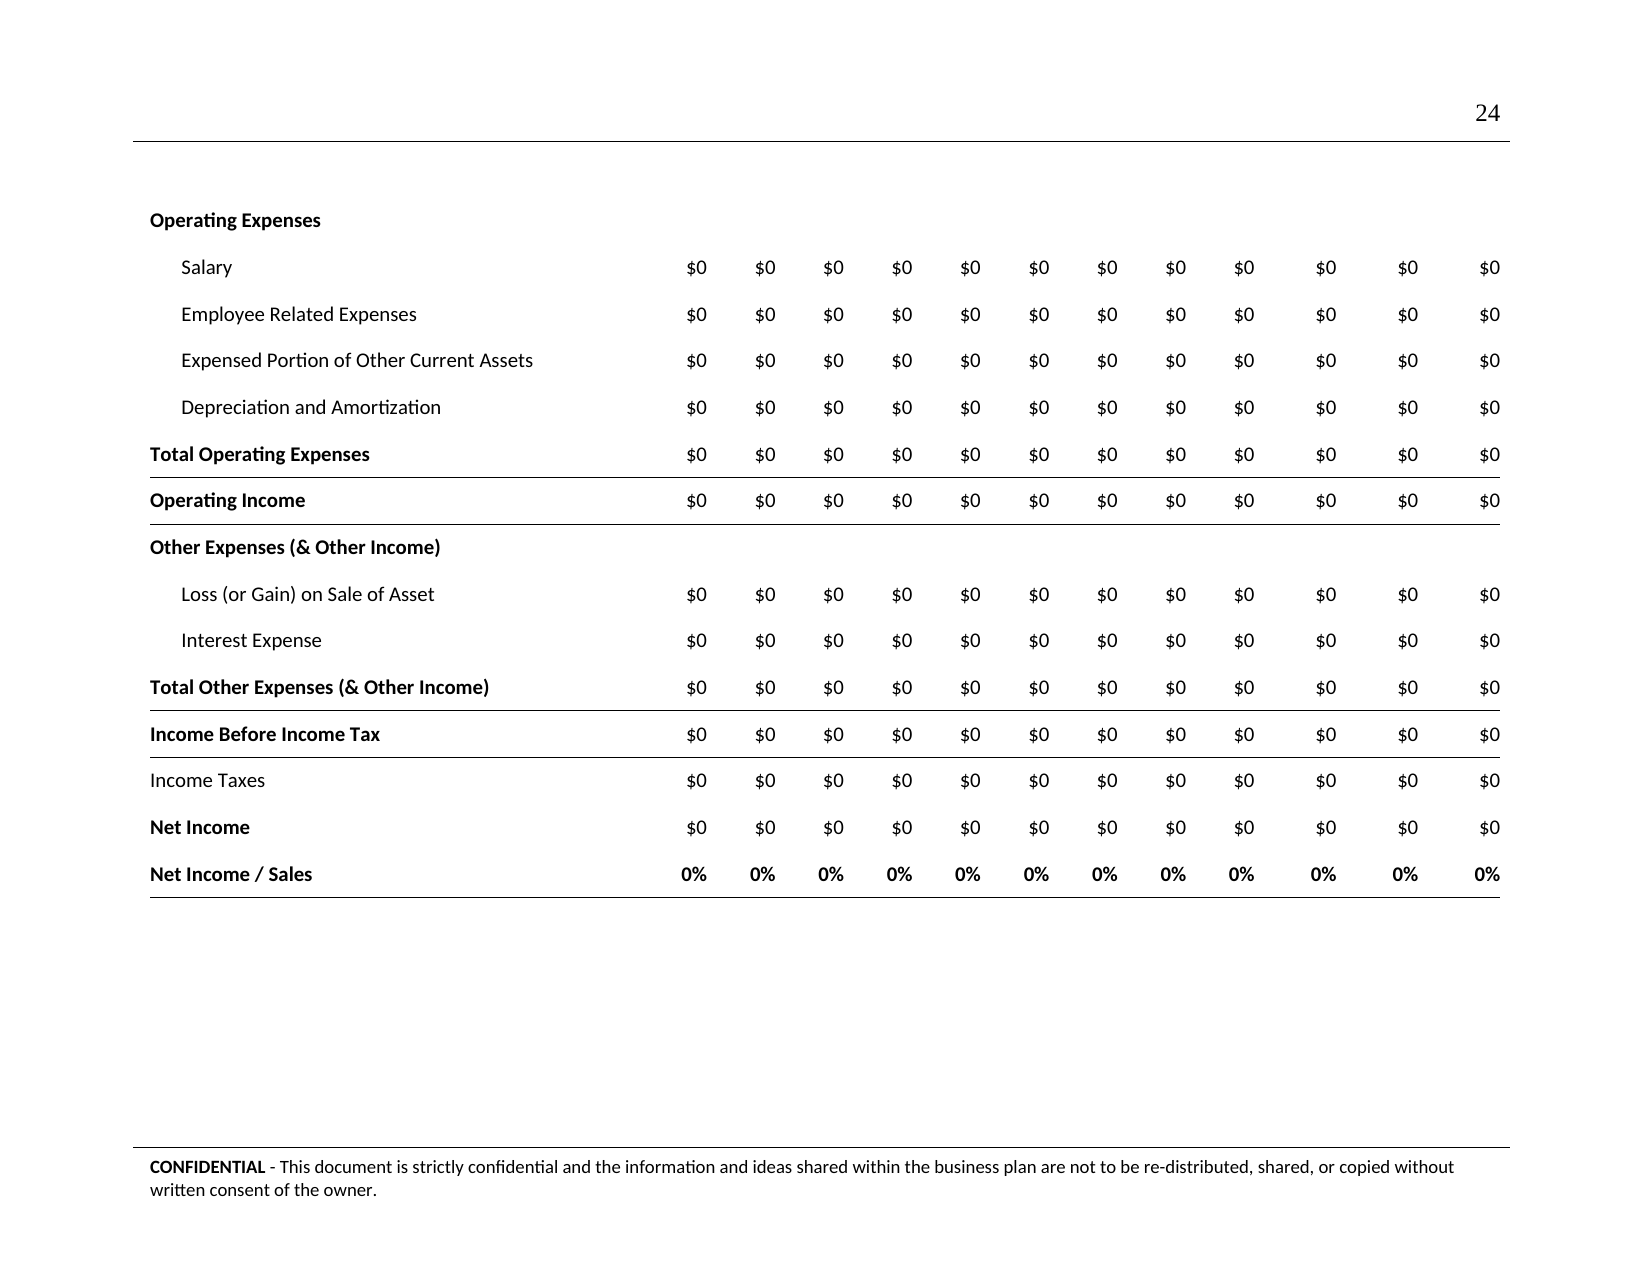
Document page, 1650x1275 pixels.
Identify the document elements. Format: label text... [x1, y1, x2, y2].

table_cell $0 [1049, 337, 1117, 383]
table_cell $0 [638, 711, 707, 757]
table_cell 0% [1186, 850, 1254, 897]
table_cell [1418, 197, 1500, 243]
table_cell $0 [981, 664, 1049, 710]
table_cell $0 [1049, 758, 1117, 803]
table_cell $0 [1186, 290, 1254, 337]
table_cell $0 [638, 758, 707, 803]
table_cell $0 [1118, 617, 1186, 663]
table_cell $0 [1336, 617, 1418, 663]
table_cell $0 [775, 804, 844, 850]
table_cell 0% [775, 850, 844, 897]
table_cell $0 [1336, 430, 1418, 477]
table_cell [775, 525, 844, 570]
table_cell [1186, 197, 1254, 243]
table_cell $0 [1336, 244, 1418, 290]
table_cell $0 [844, 430, 912, 477]
table_cell $0 [1336, 478, 1418, 523]
table_cell $0 [1118, 758, 1186, 803]
table_cell [775, 197, 844, 243]
table_cell 0% [981, 850, 1049, 897]
table_cell $0 [707, 430, 775, 477]
table_cell $0 [707, 384, 775, 430]
table_cell $0 [1186, 758, 1254, 803]
table_cell $0 [912, 804, 981, 850]
table_cell [981, 197, 1049, 243]
table_cell Total Other Expenses (& Other Income) [150, 664, 638, 710]
table_cell $0 [1418, 664, 1500, 710]
table_cell $0 [1118, 478, 1186, 523]
table_cell $0 [1118, 384, 1186, 430]
table_cell $0 [775, 617, 844, 663]
table_cell Operating Expenses [150, 197, 638, 243]
table_cell $0 [1118, 711, 1186, 757]
table_cell $0 [1254, 430, 1336, 477]
table_cell $0 [1254, 290, 1336, 337]
table_cell $0 [1049, 478, 1117, 523]
table_cell $0 [1418, 244, 1500, 290]
table_cell $0 [707, 664, 775, 710]
table_cell $0 [1254, 664, 1336, 710]
table_cell $0 [707, 244, 775, 290]
table_cell $0 [1254, 804, 1336, 850]
table_cell [1254, 197, 1336, 243]
table_cell $0 [638, 290, 707, 337]
table_cell $0 [1049, 430, 1117, 477]
table_cell $0 [844, 617, 912, 663]
table_cell $0 [1186, 244, 1254, 290]
table_cell $0 [638, 804, 707, 850]
table_cell $0 [638, 617, 707, 663]
table_cell $0 [1118, 337, 1186, 383]
table_cell $0 [981, 337, 1049, 383]
table_cell Depreciation and Amortization [150, 384, 638, 430]
table_cell [981, 525, 1049, 570]
table_cell 0% [1049, 850, 1117, 897]
table_cell [1336, 197, 1418, 243]
table_cell Total Operating Expenses [150, 430, 638, 477]
table_cell $0 [707, 337, 775, 383]
table_cell [1254, 525, 1336, 570]
table_cell $0 [1418, 617, 1500, 663]
table_cell $0 [1254, 617, 1336, 663]
table_cell Income Taxes [150, 758, 638, 803]
table_cell $0 [1186, 478, 1254, 523]
table_cell $0 [981, 384, 1049, 430]
table_cell $0 [1336, 337, 1418, 383]
table_cell $0 [1336, 664, 1418, 710]
table_cell $0 [775, 711, 844, 757]
table_cell $0 [981, 290, 1049, 337]
table_cell $0 [912, 758, 981, 803]
table_cell Interest Expense [150, 617, 638, 663]
table_cell $0 [981, 804, 1049, 850]
table_cell 0% [707, 850, 775, 897]
table_cell 0% [1254, 850, 1336, 897]
table_cell [1418, 525, 1500, 570]
table_cell $0 [981, 711, 1049, 757]
table_cell $0 [844, 804, 912, 850]
table_cell $0 [1118, 290, 1186, 337]
table_cell Expensed Portion of Other Current Assets [150, 337, 638, 383]
table_cell $0 [638, 430, 707, 477]
table_cell $0 [981, 617, 1049, 663]
table_cell $0 [912, 617, 981, 663]
table_cell $0 [1186, 570, 1254, 617]
table_cell [844, 525, 912, 570]
table_cell $0 [1254, 711, 1336, 757]
table_cell $0 [707, 290, 775, 337]
table_cell $0 [1336, 711, 1418, 757]
table_cell $0 [844, 244, 912, 290]
table_cell [638, 525, 707, 570]
table_cell $0 [638, 244, 707, 290]
table_cell $0 [912, 711, 981, 757]
table_cell $0 [912, 430, 981, 477]
table_cell Income Before Income Tax [150, 711, 638, 757]
table_cell $0 [1254, 337, 1336, 383]
table_cell $0 [775, 570, 844, 617]
table_cell [1336, 525, 1418, 570]
table_cell [912, 197, 981, 243]
table_cell [1186, 525, 1254, 570]
table_cell $0 [844, 664, 912, 710]
table_cell $0 [1186, 804, 1254, 850]
table_cell [1118, 197, 1186, 243]
table_cell $0 [1186, 617, 1254, 663]
table_cell $0 [707, 617, 775, 663]
table_cell $0 [1049, 711, 1117, 757]
table_cell $0 [1418, 337, 1500, 383]
table_cell $0 [775, 664, 844, 710]
table_cell $0 [912, 337, 981, 383]
table_cell $0 [707, 478, 775, 523]
table_cell $0 [775, 758, 844, 803]
table_cell $0 [1418, 384, 1500, 430]
table_cell $0 [638, 664, 707, 710]
table_cell $0 [1186, 711, 1254, 757]
table_cell $0 [912, 244, 981, 290]
table_cell $0 [844, 337, 912, 383]
table_cell Operating Income [150, 478, 638, 523]
table_cell $0 [638, 337, 707, 383]
table_cell $0 [844, 570, 912, 617]
table_cell $0 [1254, 384, 1336, 430]
table_cell $0 [707, 711, 775, 757]
table_cell $0 [1254, 244, 1336, 290]
table_cell Net Income / Sales [150, 850, 638, 897]
table_cell $0 [1186, 337, 1254, 383]
table_cell [1049, 197, 1117, 243]
table_cell $0 [775, 244, 844, 290]
table_cell $0 [1118, 244, 1186, 290]
table_cell $0 [1336, 570, 1418, 617]
table_cell [707, 197, 775, 243]
table_cell 0% [844, 850, 912, 897]
table_cell [844, 197, 912, 243]
table_cell Other Expenses (& Other Income) [150, 525, 638, 570]
table_cell $0 [844, 478, 912, 523]
table_cell 0% [1336, 850, 1418, 897]
table_cell $0 [1049, 664, 1117, 710]
table_cell $0 [707, 804, 775, 850]
table_cell $0 [707, 570, 775, 617]
table_cell $0 [638, 570, 707, 617]
table_cell $0 [1118, 430, 1186, 477]
table_cell [707, 525, 775, 570]
table_cell $0 [1254, 758, 1336, 803]
table_cell $0 [981, 570, 1049, 617]
table_cell Employee Related Expenses [150, 290, 638, 337]
table_cell $0 [1336, 290, 1418, 337]
table_cell [912, 525, 981, 570]
table_cell Net Income [150, 804, 638, 850]
table_cell Salary [150, 244, 638, 290]
table_cell $0 [1418, 290, 1500, 337]
table_cell 0% [638, 850, 707, 897]
table_cell $0 [1418, 804, 1500, 850]
table_cell $0 [1254, 570, 1336, 617]
table_cell $0 [1118, 570, 1186, 617]
table_cell $0 [912, 290, 981, 337]
table_cell $0 [912, 664, 981, 710]
table_cell [1118, 525, 1186, 570]
table_cell $0 [1049, 290, 1117, 337]
table_cell $0 [981, 244, 1049, 290]
table_cell $0 [1186, 384, 1254, 430]
table_cell Loss (or Gain) on Sale of Asset [150, 570, 638, 617]
table_cell $0 [1336, 758, 1418, 803]
table_cell $0 [707, 758, 775, 803]
table_cell [638, 197, 707, 243]
table_cell $0 [981, 430, 1049, 477]
table_cell $0 [1186, 664, 1254, 710]
table_cell $0 [775, 290, 844, 337]
table_cell $0 [1336, 804, 1418, 850]
table_cell $0 [1049, 804, 1117, 850]
table_cell $0 [1418, 758, 1500, 803]
table_cell 0% [912, 850, 981, 897]
table_cell $0 [1418, 478, 1500, 523]
table_cell $0 [844, 384, 912, 430]
table_cell $0 [1049, 384, 1117, 430]
table_cell $0 [1254, 478, 1336, 523]
table_cell 0% [1118, 850, 1186, 897]
table_cell 0% [1418, 850, 1500, 897]
table_cell $0 [775, 384, 844, 430]
table_cell $0 [844, 290, 912, 337]
table_cell $0 [775, 337, 844, 383]
table_cell $0 [1049, 244, 1117, 290]
table_cell $0 [1418, 430, 1500, 477]
table_cell $0 [1418, 711, 1500, 757]
table_cell $0 [912, 570, 981, 617]
table_cell $0 [912, 478, 981, 523]
table_cell $0 [775, 430, 844, 477]
table_cell $0 [912, 384, 981, 430]
table_cell [1049, 525, 1117, 570]
table_cell $0 [1049, 617, 1117, 663]
table_cell $0 [775, 478, 844, 523]
table_cell $0 [1418, 570, 1500, 617]
table_cell $0 [1118, 804, 1186, 850]
table_cell $0 [1118, 664, 1186, 710]
table_cell $0 [981, 478, 1049, 523]
table_cell $0 [1186, 430, 1254, 477]
table_cell $0 [844, 711, 912, 757]
table_cell $0 [1049, 570, 1117, 617]
table_cell $0 [1336, 384, 1418, 430]
table_cell $0 [638, 384, 707, 430]
table_cell $0 [981, 758, 1049, 803]
table_cell $0 [638, 478, 707, 523]
table_cell $0 [844, 758, 912, 803]
